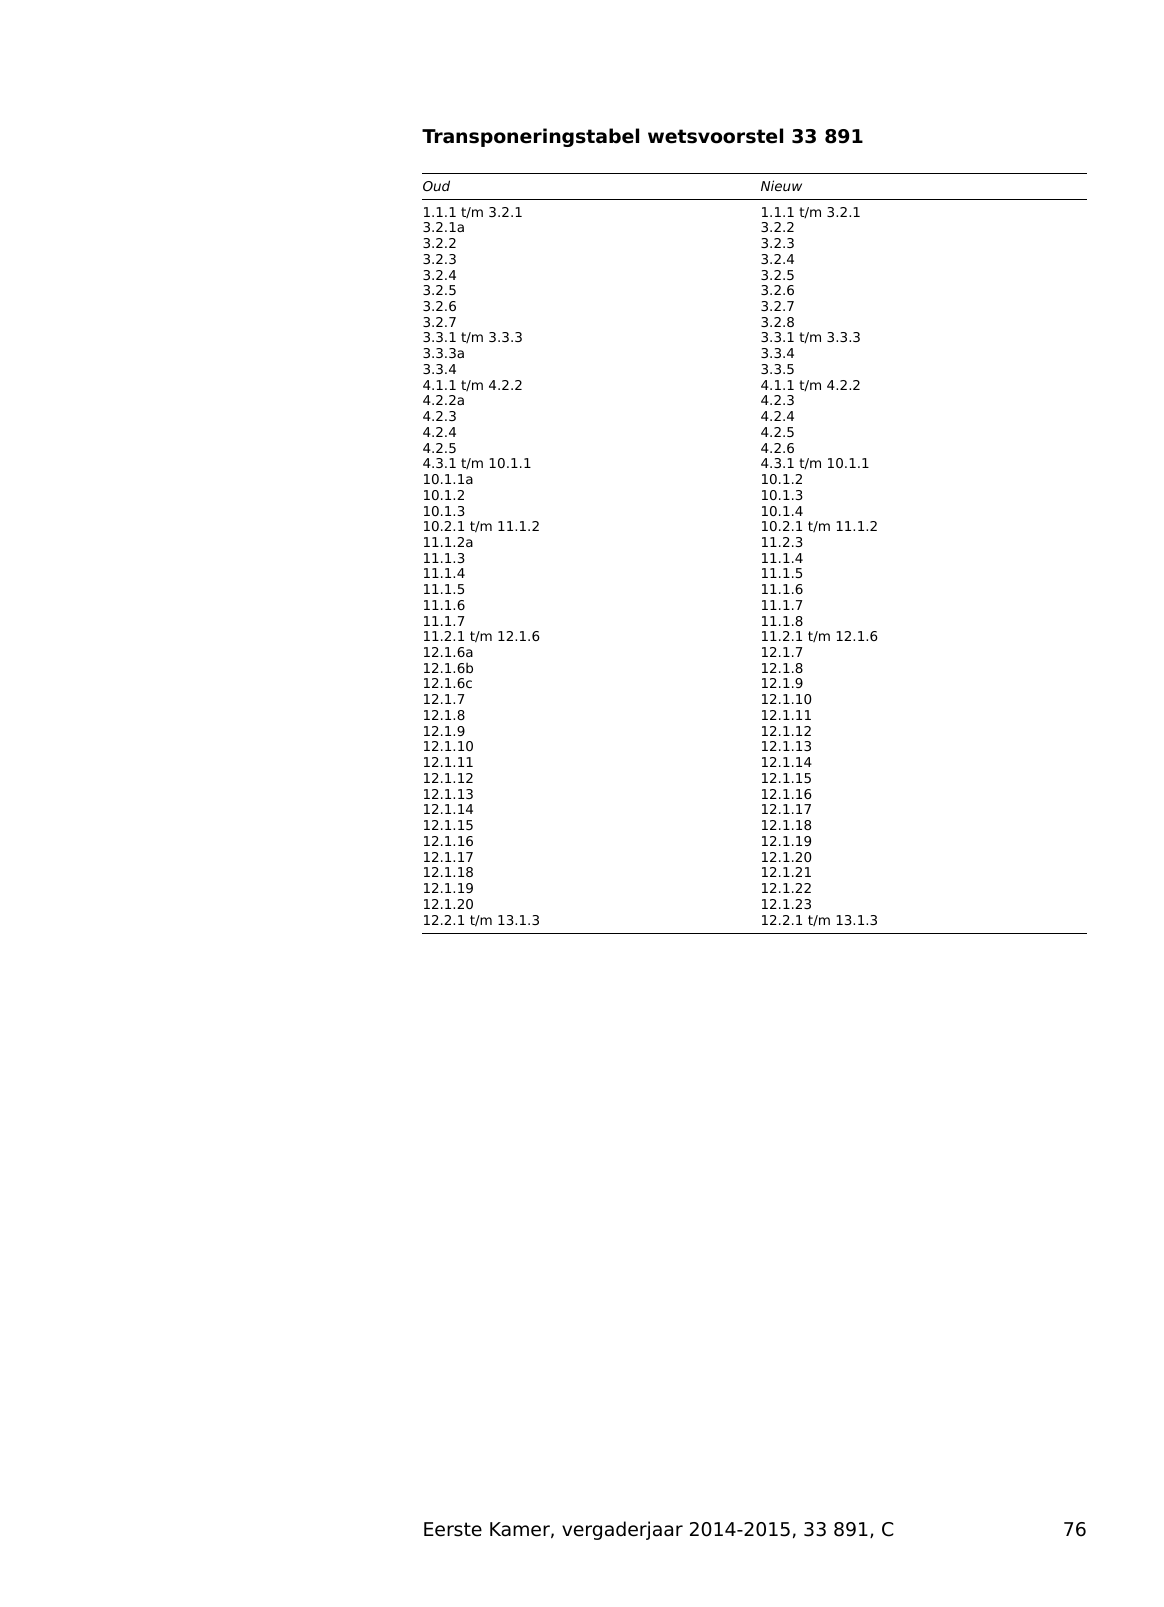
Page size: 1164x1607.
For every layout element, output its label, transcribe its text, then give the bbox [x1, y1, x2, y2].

table_cell 10.1.4 [754, 503, 1087, 519]
table_cell 11.2.1 t/m 12.1.6 [754, 629, 1087, 645]
table_cell 10.1.1a [422, 472, 754, 488]
table_cell 12.1.15 [754, 771, 1087, 786]
table_cell 11.1.7 [422, 614, 754, 629]
table_cell 3.2.3 [754, 236, 1087, 252]
table_cell 12.1.23 [754, 897, 1087, 912]
table_cell 12.1.12 [422, 771, 754, 786]
table_cell 12.1.16 [754, 786, 1087, 802]
table_cell 11.1.5 [754, 566, 1087, 582]
table_cell 12.1.12 [754, 724, 1087, 739]
table_cell 4.1.1 t/m 4.2.2 [422, 378, 754, 393]
table_cell 12.1.16 [422, 834, 754, 849]
table_header Nieuw [754, 174, 1087, 199]
table_cell 11.1.6 [754, 582, 1087, 598]
table_cell 10.1.3 [754, 488, 1087, 503]
table_cell 12.1.10 [754, 692, 1087, 708]
table_cell 3.2.4 [754, 252, 1087, 267]
table_cell 12.1.13 [754, 739, 1087, 755]
table_header Oud [422, 174, 754, 199]
table_cell 11.1.3 [422, 551, 754, 566]
table_cell 12.1.10 [422, 739, 754, 755]
table_cell 12.1.18 [754, 818, 1087, 834]
table_cell 12.1.22 [754, 881, 1087, 897]
table_cell 12.1.11 [422, 755, 754, 771]
table_cell 12.1.7 [754, 645, 1087, 661]
table_cell 11.1.5 [422, 582, 754, 598]
table_cell 4.2.5 [422, 440, 754, 456]
table_cell 12.1.15 [422, 818, 754, 834]
table_cell 4.2.6 [754, 440, 1087, 456]
table_cell 11.2.3 [754, 535, 1087, 551]
table_cell 10.2.1 t/m 11.1.2 [422, 519, 754, 535]
table_cell 1.1.1 t/m 3.2.1 [754, 200, 1087, 220]
table_cell 11.1.6 [422, 598, 754, 613]
table_cell 3.3.1 t/m 3.3.3 [422, 330, 754, 346]
table_cell 4.3.1 t/m 10.1.1 [422, 456, 754, 472]
table_cell 4.1.1 t/m 4.2.2 [754, 378, 1087, 393]
table_cell 12.1.8 [422, 708, 754, 723]
table_cell 12.1.9 [422, 724, 754, 739]
table_cell 3.2.4 [422, 268, 754, 283]
table_cell 3.3.4 [754, 346, 1087, 362]
table_cell 3.3.5 [754, 362, 1087, 377]
table_cell 3.2.3 [422, 252, 754, 267]
table_cell 3.2.5 [754, 268, 1087, 283]
table_cell 11.1.2a [422, 535, 754, 551]
table_cell 12.1.11 [754, 708, 1087, 723]
table_cell 12.1.19 [422, 881, 754, 897]
table_cell 11.2.1 t/m 12.1.6 [422, 629, 754, 645]
table_cell 10.1.2 [422, 488, 754, 503]
table_cell 4.2.4 [422, 425, 754, 440]
table_cell 12.1.21 [754, 865, 1087, 881]
table_cell 4.3.1 t/m 10.1.1 [754, 456, 1087, 472]
table_cell 3.2.8 [754, 315, 1087, 330]
table_cell 3.2.5 [422, 283, 754, 299]
table_cell 4.2.3 [422, 409, 754, 425]
table_cell 3.2.6 [422, 299, 754, 314]
table_cell 12.1.18 [422, 865, 754, 881]
table_cell 4.2.3 [754, 393, 1087, 409]
table_cell 12.1.17 [754, 802, 1087, 818]
table_cell 12.1.6b [422, 661, 754, 676]
table_cell 4.2.5 [754, 425, 1087, 440]
table_cell 10.2.1 t/m 11.1.2 [754, 519, 1087, 535]
table_cell 12.1.9 [754, 676, 1087, 692]
table_cell 1.1.1 t/m 3.2.1 [422, 200, 754, 220]
table_cell 12.1.14 [422, 802, 754, 818]
table_cell 3.2.2 [422, 236, 754, 252]
table_cell 3.2.7 [422, 315, 754, 330]
table_cell 12.1.6c [422, 676, 754, 692]
table_cell 11.1.7 [754, 598, 1087, 613]
table_cell 3.2.6 [754, 283, 1087, 299]
table_cell 3.2.1a [422, 220, 754, 236]
table_cell 12.1.19 [754, 834, 1087, 849]
table_cell 4.2.4 [754, 409, 1087, 425]
table_cell 12.1.13 [422, 786, 754, 802]
table_cell 3.3.3a [422, 346, 754, 362]
table_cell 3.3.1 t/m 3.3.3 [754, 330, 1087, 346]
table_cell 3.2.2 [754, 220, 1087, 236]
table_cell 12.2.1 t/m 13.1.3 [422, 912, 754, 933]
table_cell 12.1.8 [754, 661, 1087, 676]
table_cell 12.1.14 [754, 755, 1087, 771]
table_cell 3.2.7 [754, 299, 1087, 314]
subtitle Transponeringstabel wetsvoorstel 33 891 [77, 126, 1087, 148]
table_cell 11.1.4 [422, 566, 754, 582]
table_cell 4.2.2a [422, 393, 754, 409]
table_cell 10.1.3 [422, 503, 754, 519]
table_cell 11.1.4 [754, 551, 1087, 566]
table_cell 12.1.20 [422, 897, 754, 912]
table_cell 12.1.17 [422, 849, 754, 865]
table_cell 12.1.20 [754, 849, 1087, 865]
table_cell 12.1.7 [422, 692, 754, 708]
table_cell 11.1.8 [754, 614, 1087, 629]
table_cell 3.3.4 [422, 362, 754, 377]
table_cell 12.1.6a [422, 645, 754, 661]
table_cell 12.2.1 t/m 13.1.3 [754, 912, 1087, 933]
table_cell 10.1.2 [754, 472, 1087, 488]
